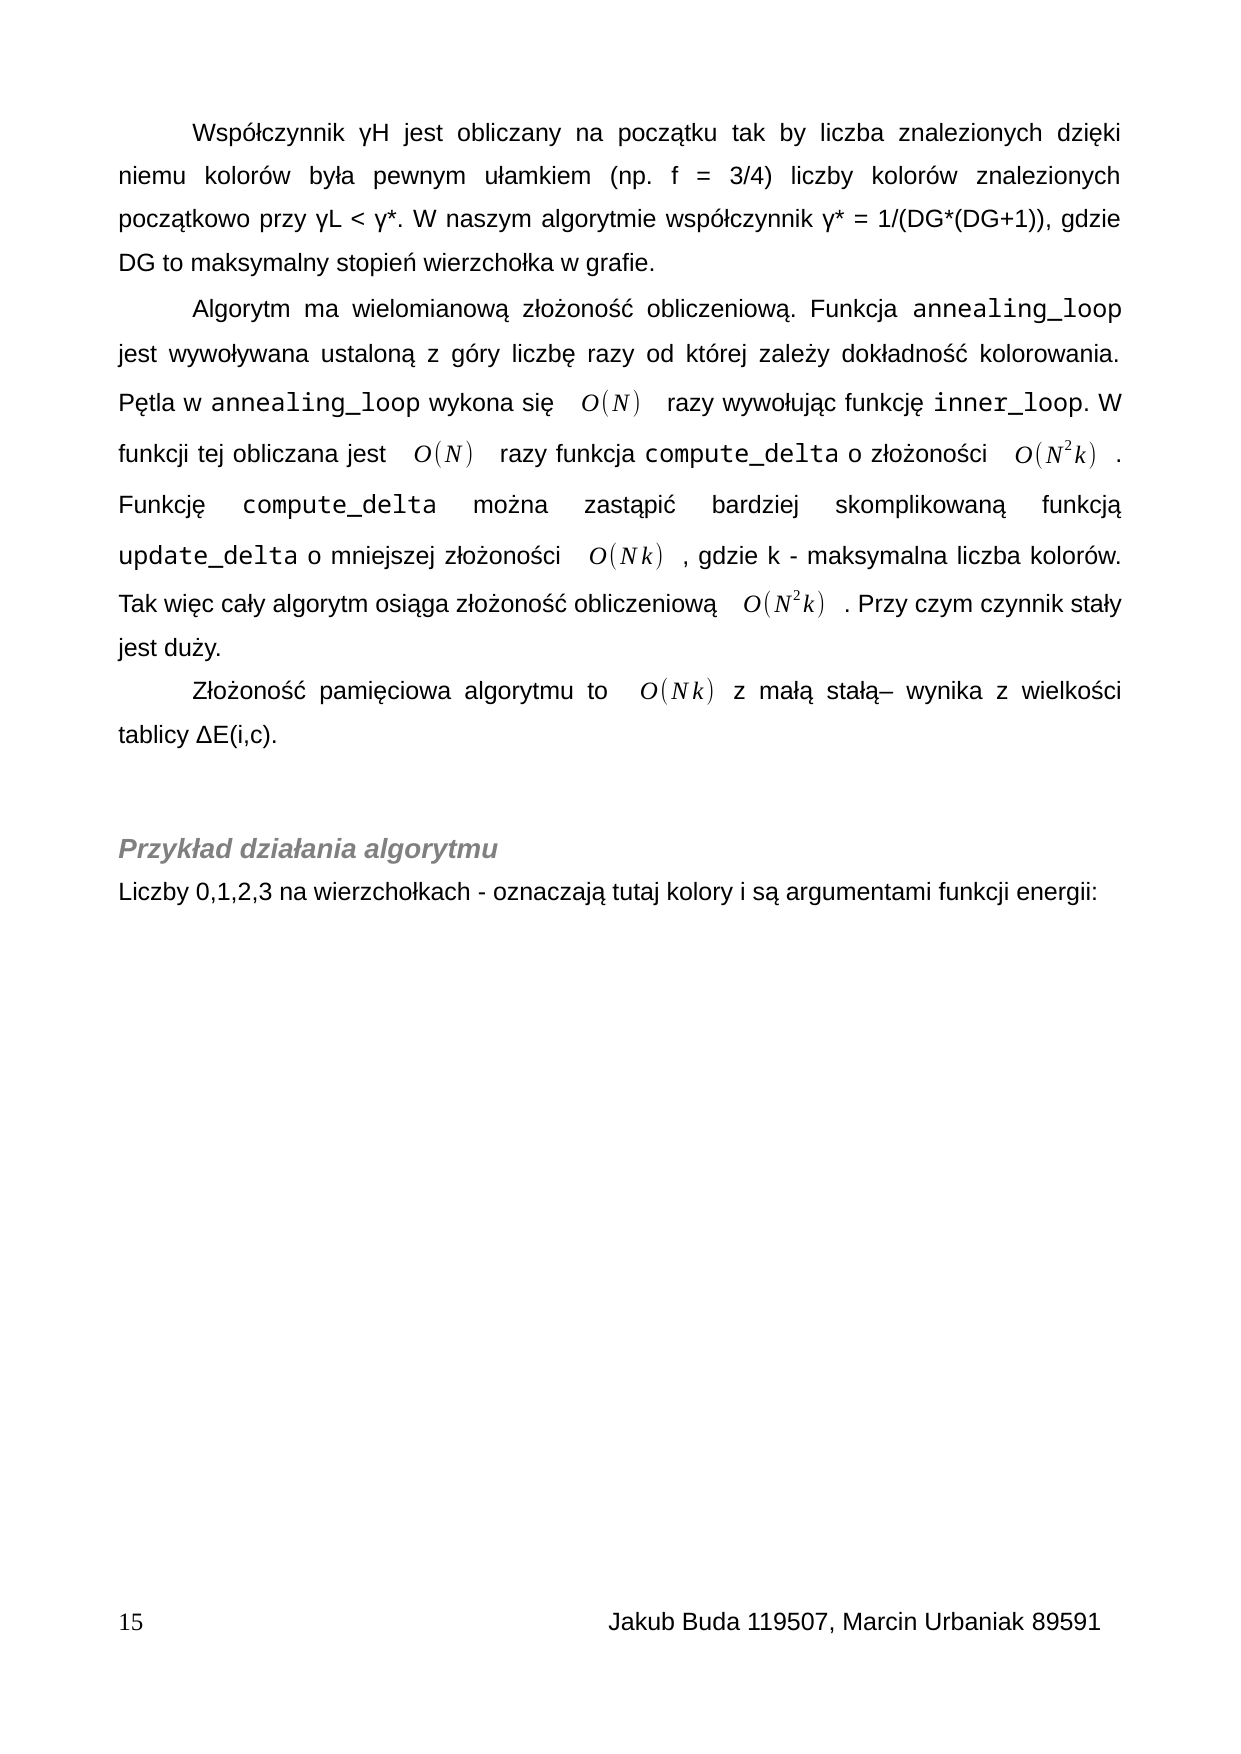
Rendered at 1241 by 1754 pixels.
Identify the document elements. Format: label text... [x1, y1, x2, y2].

subtitle Przykład działania algorytmu [118, 833, 1122, 864]
text Liczby 0,1,2,3 na wierzchołkach - oznaczają tutaj kolory i są argumentami funkcji energii: [118, 877, 1122, 906]
text Złożoność pamięciowa algorytmu to z małą stałą– wynika z wielkości tablicy ΔE(i,c). [118, 676, 1122, 749]
text Algorytm ma wielomianową złożoność obliczeniową. Funkcja annealing_loop jest wywoływana ustaloną z góry liczbę razy od której zależy dokładność kolorowania. Pętla w annealing_loop wykona się razy wywołując funkcję inner_loop. W funkcji tej obliczana jest razy funkcja compute_delta o złożoności . Funkcję compute_delta można zastąpić bardziej skomplikowaną funkcją update_delta o mniejszej złożoności , gdzie k - maksymalna liczba kolorów. Tak więc cały algorytm osiąga złożoność obliczeniową . Przy czym czynnik stały jest duży. [118, 291, 1122, 662]
text Współczynnik γH jest obliczany na początku tak by liczba znalezionych dzięki niemu kolorów była pewnym ułamkiem (np. f = 3/4) liczby kolorów znalezionych początkowo przy γL < γ*. W naszym algorytmie współczynnik γ* = 1/(DG*(DG+1)), gdzie DG to maksymalny stopień wierzchołka w grafie. [118, 118, 1122, 276]
